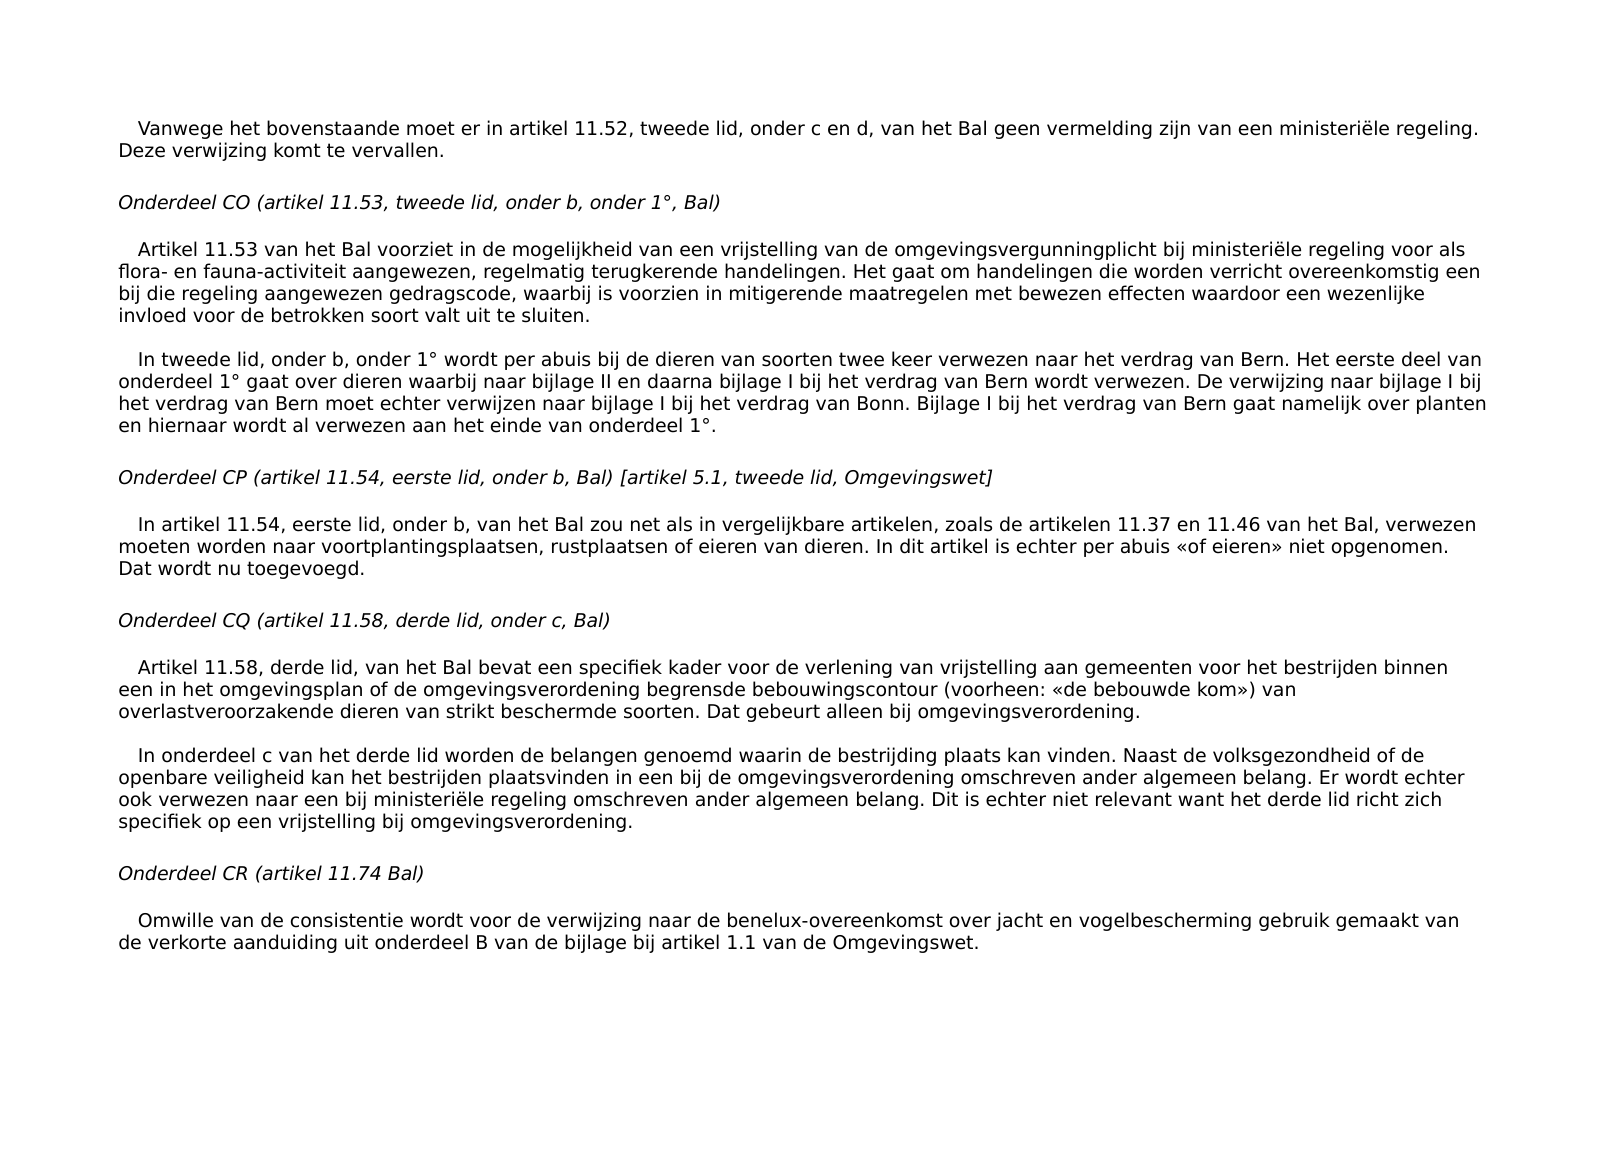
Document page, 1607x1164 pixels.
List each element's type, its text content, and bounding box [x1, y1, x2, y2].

text Omwille van de consistentie wordt voor de verwijzing naar de benelux-overeenkomst over jacht en vogelbescherming gebruik gemaakt van de verkorte aanduiding uit onderdeel B van de bijlage bij artikel 1.1 van de Omgevingswet. [118, 910, 1488, 954]
text Vanwege het bovenstaande moet er in artikel 11.52, tweede lid, onder c en d, van het Bal geen vermelding zijn van een ministeriële regeling. Deze verwijzing komt te vervallen. [118, 118, 1488, 162]
subtitle Onderdeel CP (artikel 11.54, eerste lid, onder b, Bal) [artikel 5.1, tweede lid, Omgevingswet] [118, 467, 1488, 489]
subtitle Onderdeel CO (artikel 11.53, tweede lid, onder b, onder 1°, Bal) [118, 192, 1488, 214]
subtitle Onderdeel CR (artikel 11.74 Bal) [118, 863, 1488, 885]
text In artikel 11.54, eerste lid, onder b, van het Bal zou net als in vergelijkbare artikelen, zoals de artikelen 11.37 en 11.46 van het Bal, verwezen moeten worden naar voortplantingsplaatsen, rustplaatsen of eieren van dieren. In dit artikel is echter per abuis «of eieren» niet opgenomen. Dat wordt nu toegevoegd. [118, 514, 1488, 580]
text Artikel 11.53 van het Bal voorziet in de mogelijkheid van een vrijstelling van de omgevingsvergunningplicht bij ministeriële regeling voor als flora- en fauna-activiteit aangewezen, regelmatig terugkerende handelingen. Het gaat om handelingen die worden verricht overeenkomstig een bij die regeling aangewezen gedragscode, waarbij is voorzien in mitigerende maatregelen met bewezen effecten waardoor een wezenlijke invloed voor de betrokken soort valt uit te sluiten. [118, 239, 1488, 327]
subtitle Onderdeel CQ (artikel 11.58, derde lid, onder c, Bal) [118, 610, 1488, 632]
text In tweede lid, onder b, onder 1° wordt per abuis bij de dieren van soorten twee keer verwezen naar het verdrag van Bern. Het eerste deel van onderdeel 1° gaat over dieren waarbij naar bijlage II en daarna bijlage I bij het verdrag van Bern wordt verwezen. De verwijzing naar bijlage I bij het verdrag van Bern moet echter verwijzen naar bijlage I bij het verdrag van Bonn. Bijlage I bij het verdrag van Bern gaat namelijk over planten en hiernaar wordt al verwezen aan het einde van onderdeel 1°. [118, 349, 1488, 437]
text In onderdeel c van het derde lid worden de belangen genoemd waarin de bestrijding plaats kan vinden. Naast de volksgezondheid of de openbare veiligheid kan het bestrijden plaatsvinden in een bij de omgevingsverordening omschreven ander algemeen belang. Er wordt echter ook verwezen naar een bij ministeriële regeling omschreven ander algemeen belang. Dit is echter niet relevant want het derde lid richt zich specifiek op een vrijstelling bij omgevingsverordening. [118, 745, 1488, 833]
text Artikel 11.58, derde lid, van het Bal bevat een specifiek kader voor de verlening van vrijstelling aan gemeenten voor het bestrijden binnen een in het omgevingsplan of de omgevingsverordening begrensde bebouwingscontour (voorheen: «de bebouwde kom») van overlastveroorzakende dieren van strikt beschermde soorten. Dat gebeurt alleen bij omgevingsverordening. [118, 657, 1488, 723]
